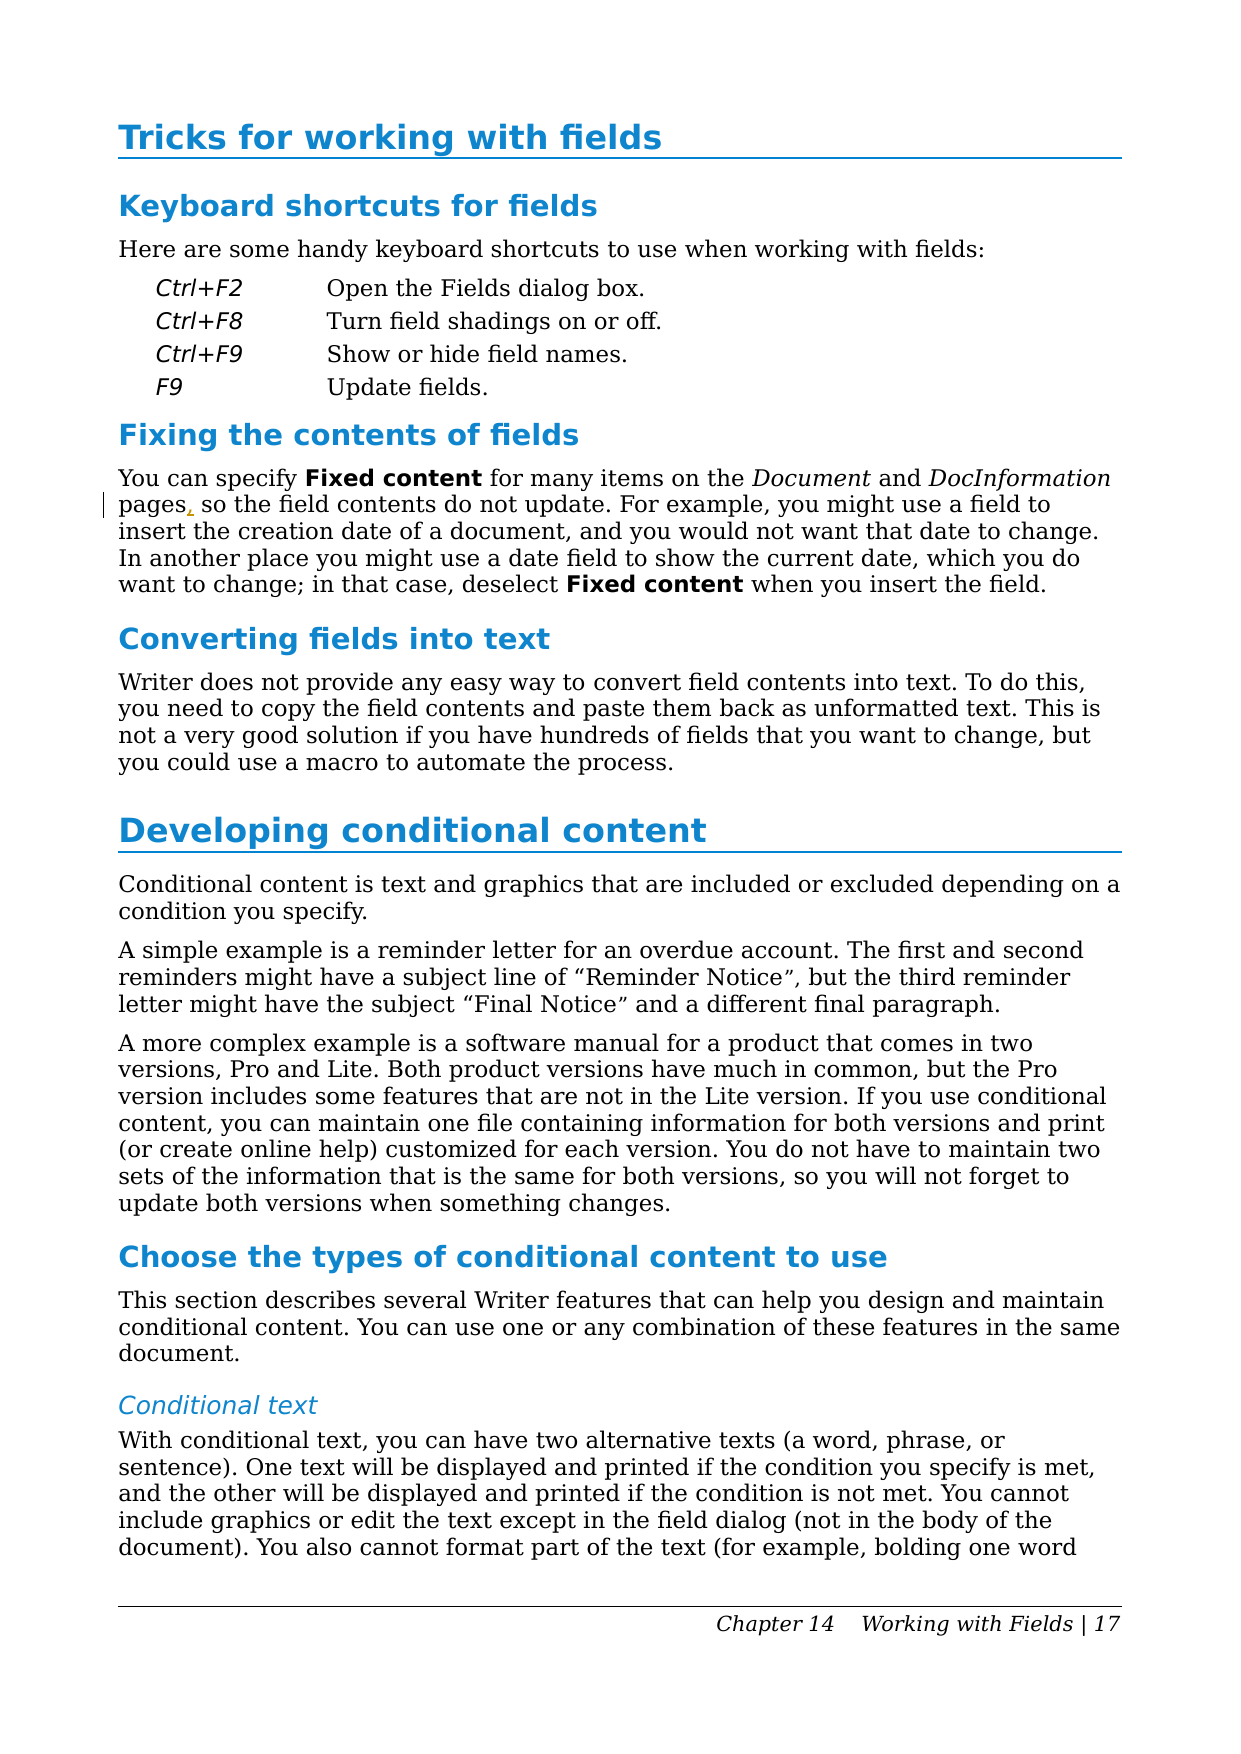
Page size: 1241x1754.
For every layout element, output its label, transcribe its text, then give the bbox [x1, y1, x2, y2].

text A simple example is a reminder letter for an overdue account. The first and second reminders might have a subject line of “Reminder Notice”, but the third reminder letter might have the subject “Final Notice” and a different final paragraph. [118, 937, 1122, 1017]
list F9 Update fields. [156, 374, 1122, 401]
text With conditional text, you can have two alternative texts (a word, phrase, or sentence). One text will be displayed and printed if the condition you specify is met, and the other will be displayed and printed if the condition is not met. You cannot include graphics or edit the text except in the field dialog (not in the body of the document). You also cannot format part of the text (for example, bolding one word [118, 1427, 1122, 1560]
text Writer does not provide any easy way to convert field contents into text. To do this, you need to copy the field contents and paste them back as unformatted text. This is not a very good solution if you have hundreds of fields that you want to change, but you could use a macro to automate the process. [118, 669, 1122, 776]
subtitle Conditional text [118, 1391, 1122, 1421]
text Here are some handy keyboard shortcuts to use when working with fields: [118, 236, 1122, 263]
list Ctrl+F2 Open the Fields dialog box. [156, 275, 1122, 302]
subtitle Converting fields into text [118, 623, 1122, 657]
text This section describes several Writer features that can help you design and maintain conditional content. You can use one or any combination of these features in the same document. [118, 1287, 1122, 1367]
list Ctrl+F9 Show or hide field names. [156, 341, 1122, 368]
list Ctrl+F8 Turn field shadings on or off. [156, 308, 1122, 335]
subtitle Fixing the contents of fields [118, 419, 1122, 453]
text Conditional content is text and graphics that are included or excluded depending on a condition you specify. [118, 872, 1122, 925]
text You can specify Fixed content for many items on the Document and DocInformation pages, so the field contents do not update. For example, you might use a field to insert the creation date of a document, and you would not want that date to change. In another place you might use a date field to show the current date, which you do want to change; in that case, deselect Fixed content when you insert the field. [118, 465, 1122, 598]
subtitle Keyboard shortcuts for fields [118, 190, 1122, 224]
text A more complex example is a software manual for a product that comes in two versions, Pro and Lite. Both product versions have much in common, but the Pro version includes some features that are not in the Lite version. If you use conditional content, you can maintain one file containing information for both versions and print (or create online help) customized for each version. You do not have to maintain two sets of the information that is the same for both versions, so you will not forget to update both versions when something changes. [118, 1030, 1122, 1217]
subtitle Developing conditional content [118, 812, 1122, 851]
subtitle Choose the types of conditional content to use [118, 1241, 1122, 1275]
subtitle Tricks for working with fields [118, 118, 1122, 157]
